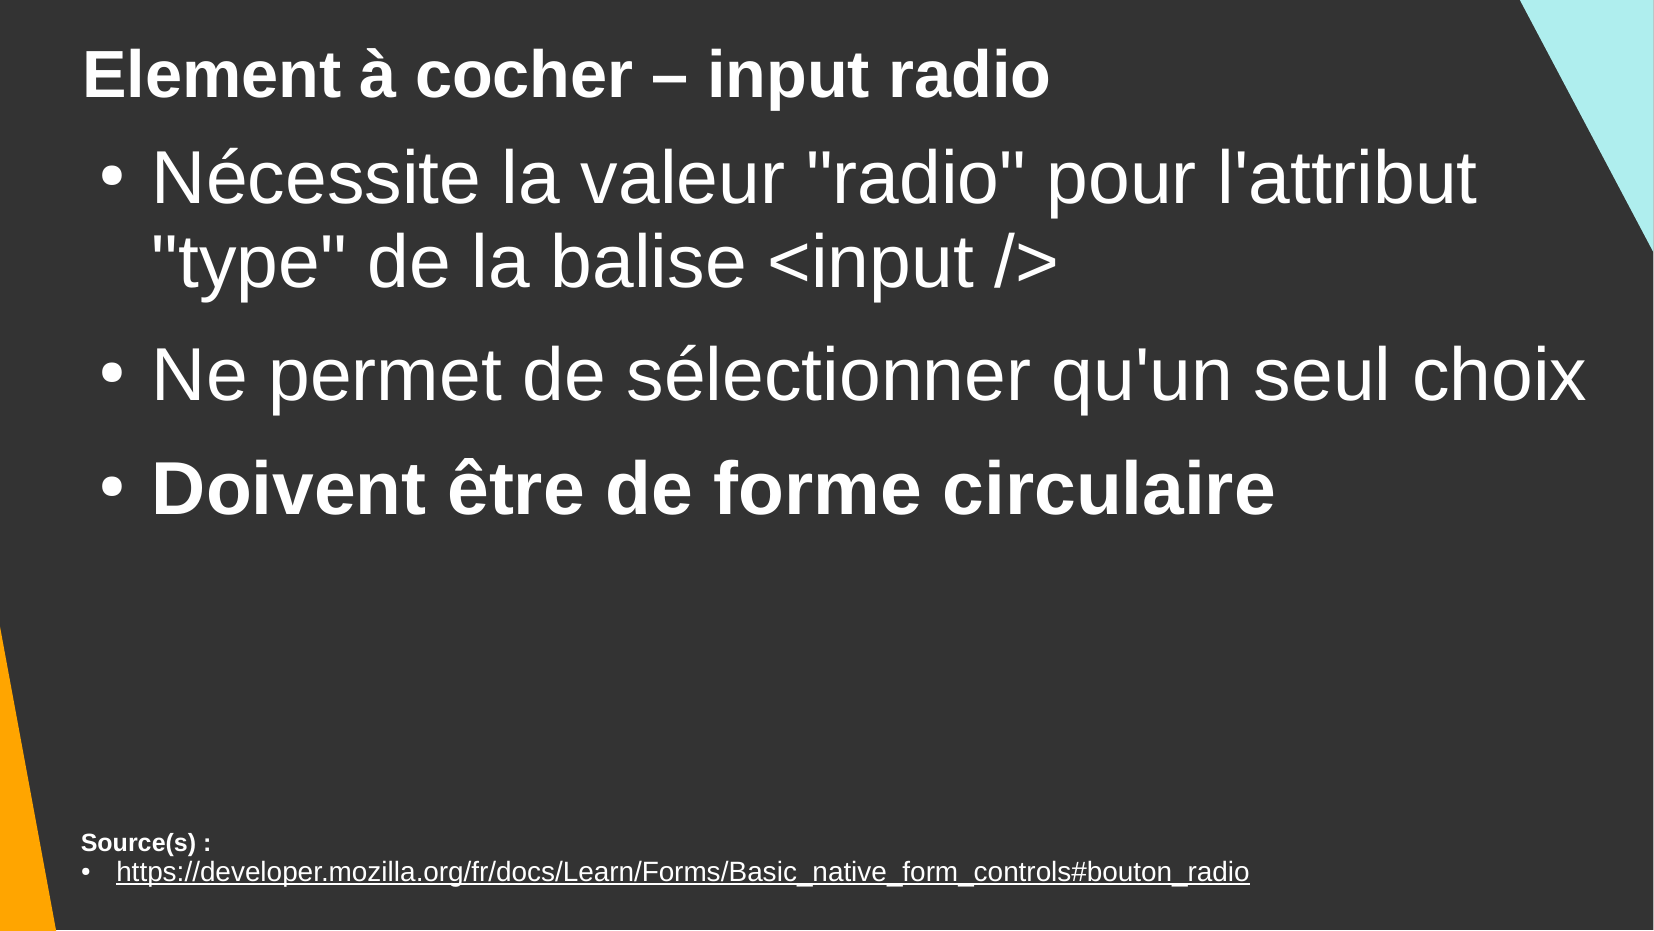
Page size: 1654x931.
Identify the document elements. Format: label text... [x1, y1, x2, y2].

list Nécessite la valeur "radio" pour l'attribut "type" de la balise <input /> Ne permet de sélectionner qu'un seul choix Doivent être de forme circulaire [80, 135, 1619, 756]
text_box [1519, 0, 1654, 254]
title Element à cocher – input radio [82, 37, 1571, 114]
text_box Source(s) : https://developer.mozilla.org/fr/docs/Learn/Forms/Basic_native_form_controls#bouton_radio [66, 820, 1552, 896]
text_box [0, 626, 57, 931]
